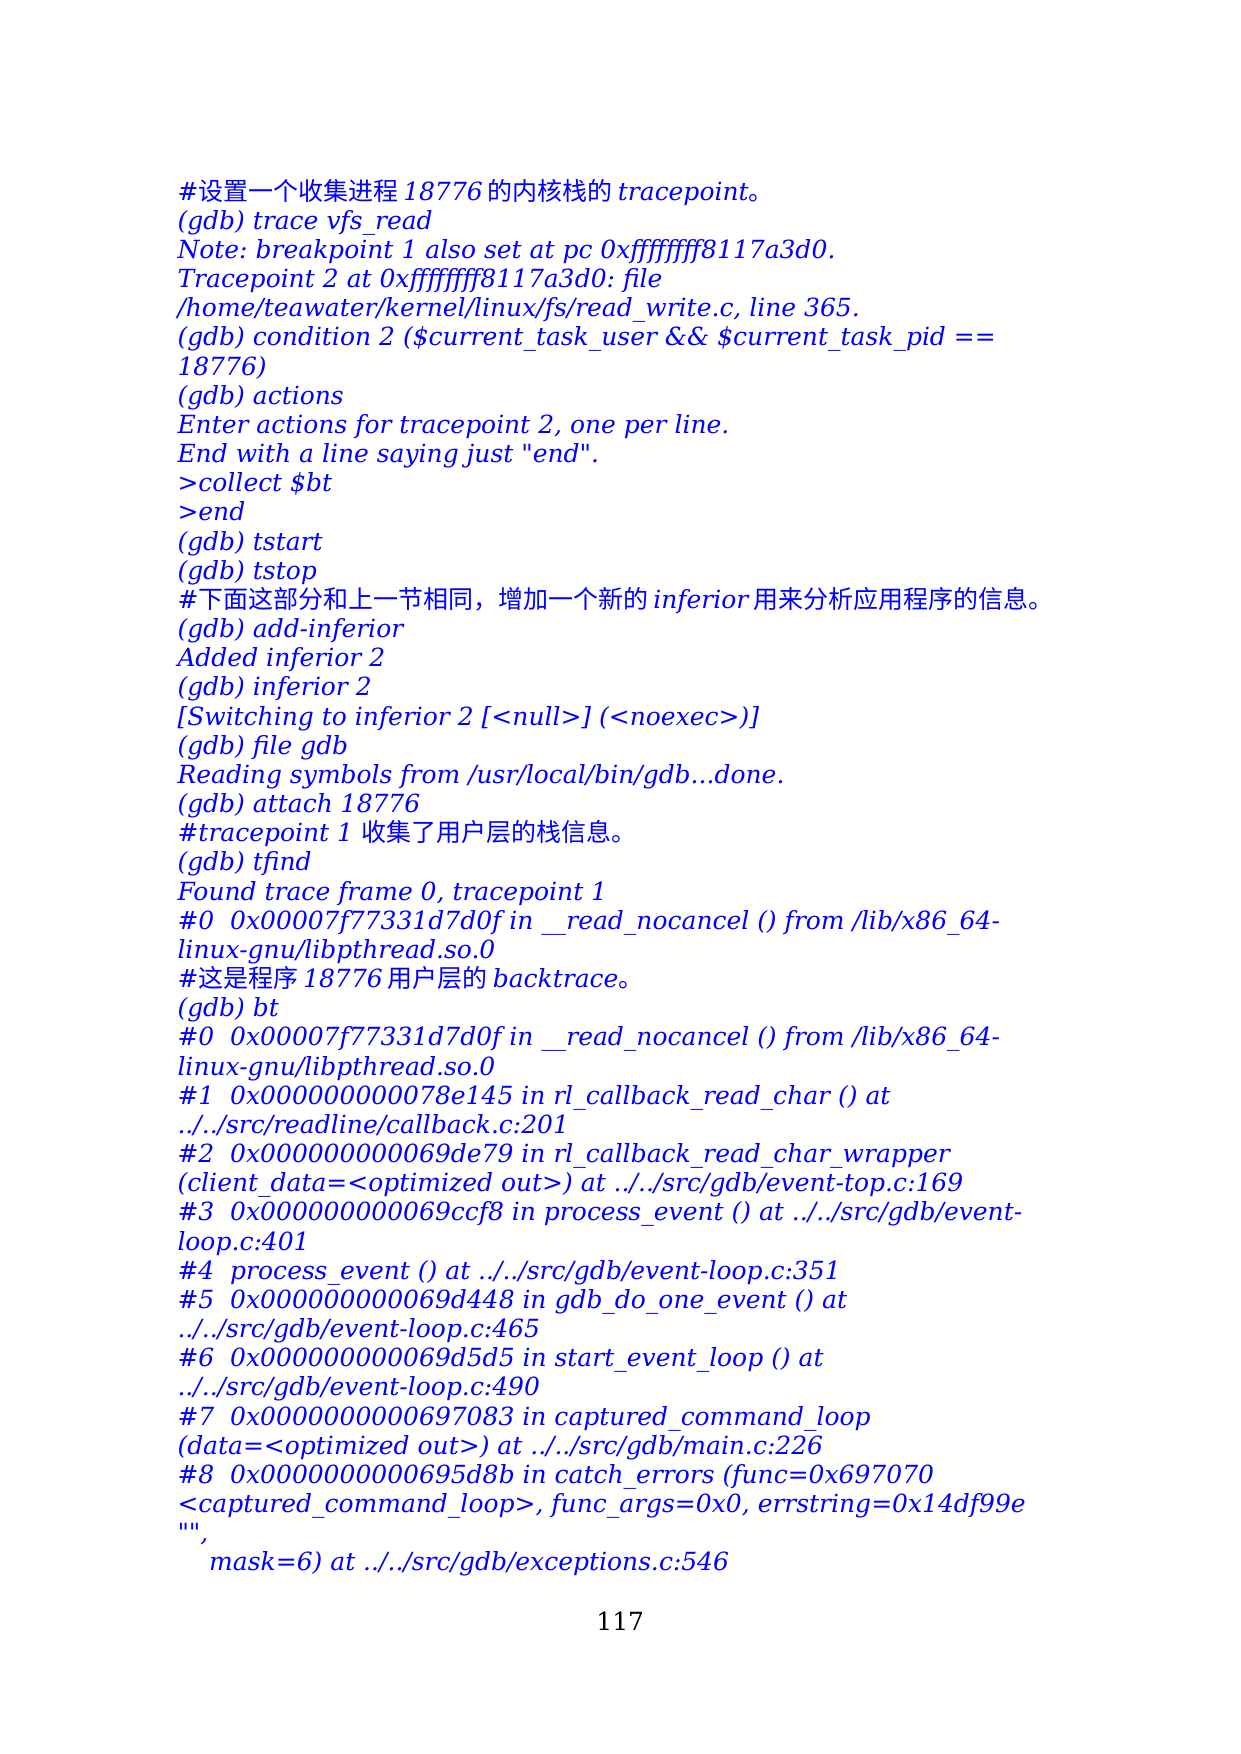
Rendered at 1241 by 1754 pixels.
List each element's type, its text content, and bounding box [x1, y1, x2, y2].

text Found trace frame 0, tracepoint 1 [177, 877, 1063, 906]
text Enter actions for tracepoint 2, one per line. [177, 410, 1063, 439]
text (gdb) inferior 2 [177, 673, 1063, 702]
text (gdb) file gdb [177, 731, 1063, 760]
text (gdb) tfind [177, 848, 1063, 877]
text (gdb) actions [177, 381, 1063, 410]
text #这是程序18776用户层的backtrace。 [177, 964, 1063, 993]
text >end [177, 498, 1063, 527]
text (gdb) trace vfs_read [177, 206, 1063, 235]
text (gdb) tstop [177, 556, 1063, 585]
text #7 0x0000000000697083 in captured_command_loop (data=<optimized out>) at ../../src/gdb/main.c:226 [177, 1402, 1063, 1460]
text >collect $bt [177, 468, 1063, 498]
text #2 0x000000000069de79 in rl_callback_read_char_wrapper (client_data=<optimized out>) at ../../src/gdb/event-top.c:169 [177, 1139, 1063, 1198]
text #tracepoint 1 收集了用户层的栈信息。 [177, 818, 1063, 848]
text #1 0x000000000078e145 in rl_callback_read_char () at ../../src/readline/callback.c:201 [177, 1081, 1063, 1139]
text [Switching to inferior 2 [<null>] (<noexec>)] [177, 702, 1063, 731]
text #设置一个收集进程18776的内核栈的tracepoint。 [177, 177, 1063, 206]
text (gdb) attach 18776 [177, 789, 1063, 818]
text #4 process_event () at ../../src/gdb/event-loop.c:351 [177, 1256, 1063, 1285]
text #0 0x00007f77331d7d0f in __read_nocancel () from /lib/x86_64-linux-gnu/libpthread.so.0 [177, 906, 1063, 964]
text #5 0x000000000069d448 in gdb_do_one_event () at ../../src/gdb/event-loop.c:465 [177, 1285, 1063, 1343]
text Note: breakpoint 1 also set at pc 0xffffffff8117a3d0. [177, 235, 1063, 264]
text #下面这部分和上一节相同，增加一个新的inferior用来分析应用程序的信息。 [177, 585, 1063, 614]
text (gdb) condition 2 ($current_task_user && $current_task_pid == 18776) [177, 323, 1063, 381]
text #0 0x00007f77331d7d0f in __read_nocancel () from /lib/x86_64-linux-gnu/libpthread.so.0 [177, 1023, 1063, 1081]
text (gdb) add-inferior [177, 614, 1063, 643]
text mask=6) at ../../src/gdb/exceptions.c:546 [177, 1548, 1063, 1577]
text #8 0x0000000000695d8b in catch_errors (func=0x697070 <captured_command_loop>, func_args=0x0, errstring=0x14df99e "", [177, 1460, 1063, 1548]
text (gdb) bt [177, 993, 1063, 1023]
text #3 0x000000000069ccf8 in process_event () at ../../src/gdb/event-loop.c:401 [177, 1198, 1063, 1256]
text Tracepoint 2 at 0xffffffff8117a3d0: file /home/teawater/kernel/linux/fs/read_write.c, line 365. [177, 264, 1063, 323]
text Reading symbols from /usr/local/bin/gdb...done. [177, 760, 1063, 789]
text #6 0x000000000069d5d5 in start_event_loop () at ../../src/gdb/event-loop.c:490 [177, 1343, 1063, 1402]
text End with a line saying just "end". [177, 439, 1063, 468]
text (gdb) tstart [177, 527, 1063, 556]
text Added inferior 2 [177, 643, 1063, 673]
